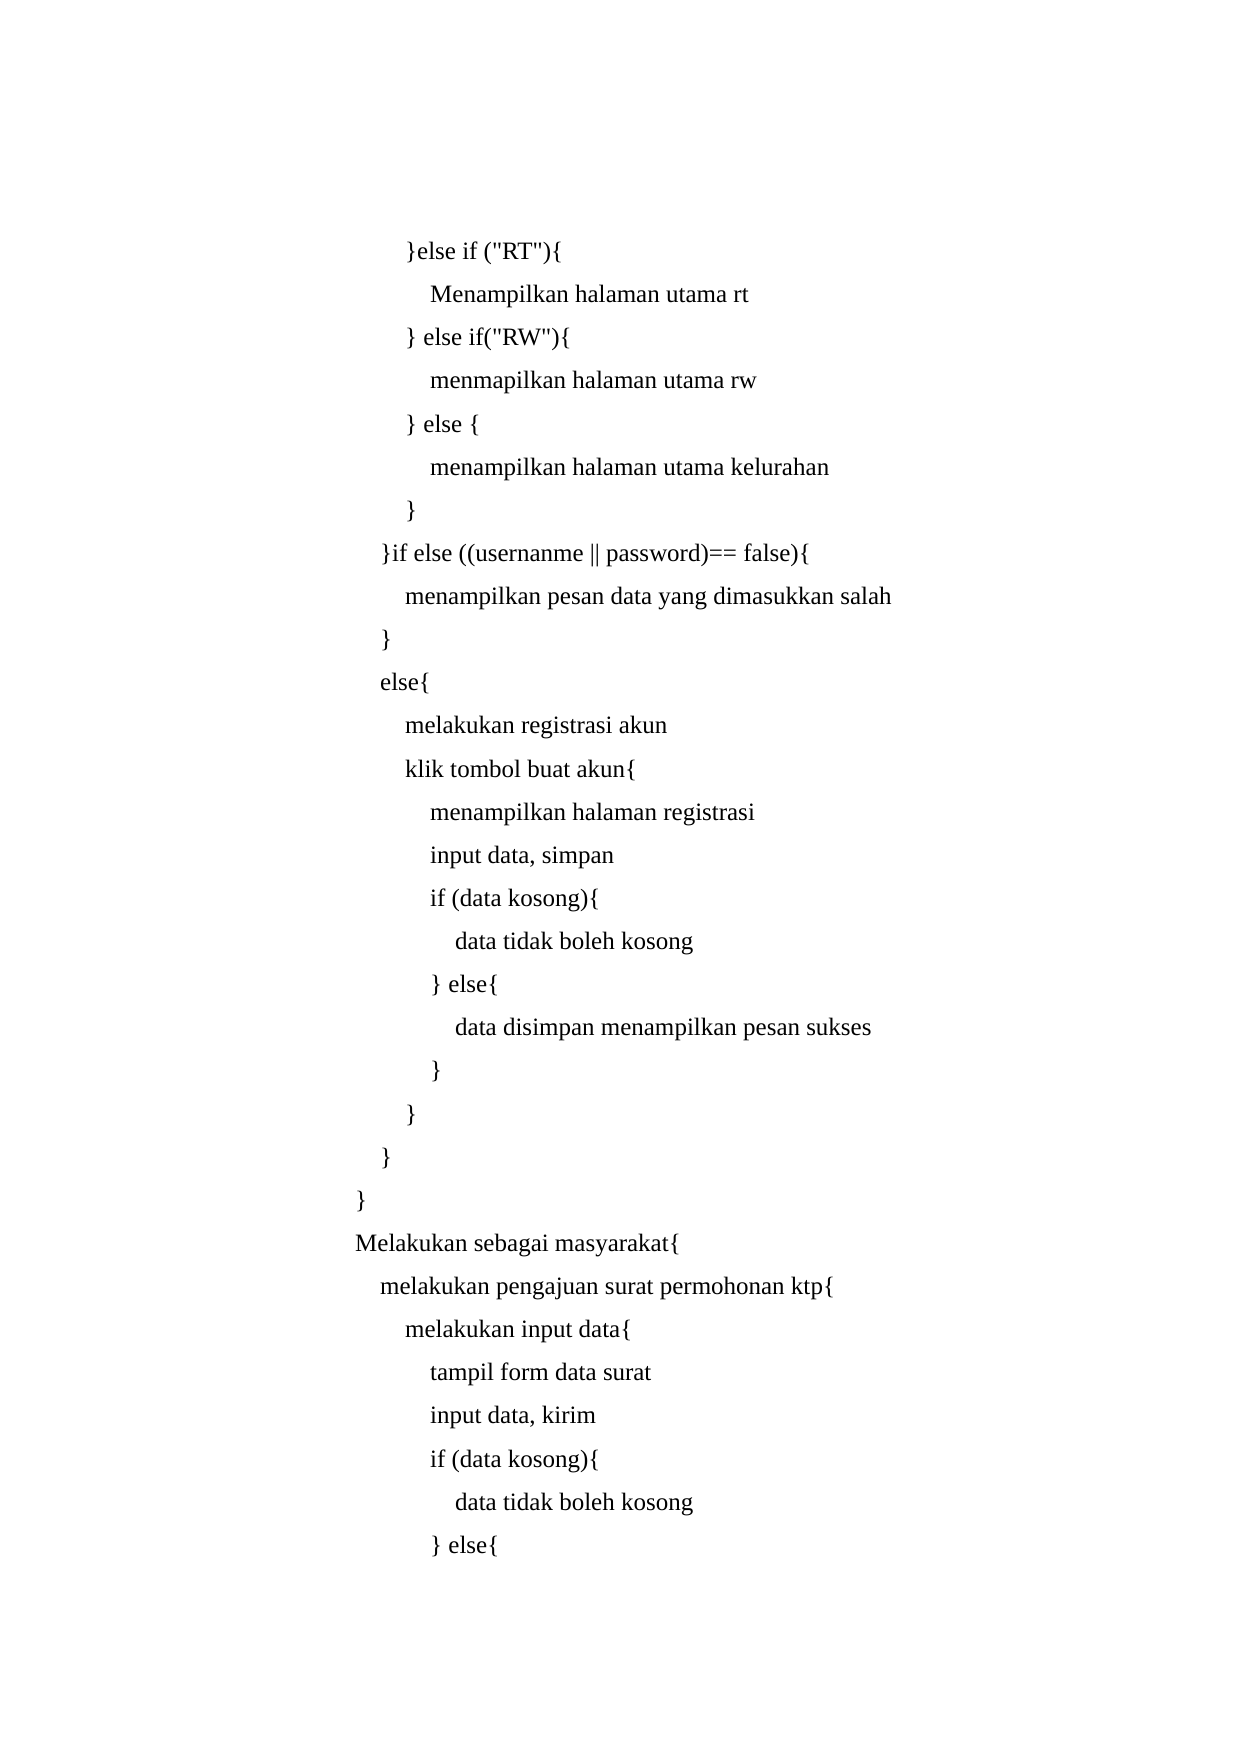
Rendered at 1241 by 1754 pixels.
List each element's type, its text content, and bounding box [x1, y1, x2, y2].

text }else if ("RT"){ [330, 236, 1063, 265]
text }if else ((usernanme || password)== false){ [330, 538, 1063, 567]
text data tidak boleh kosong [330, 1487, 1063, 1516]
text menampilkan pesan data yang dimasukkan salah [330, 581, 1063, 610]
text melakukan registrasi akun [330, 711, 1063, 739]
text menampilkan halaman utama kelurahan [330, 452, 1063, 481]
text } [330, 1099, 1063, 1127]
text menmapilkan halaman utama rw [330, 366, 1063, 394]
text Menampilkan halaman utama rt [330, 279, 1063, 308]
text } [330, 1142, 1063, 1171]
text Melakukan sebagai masyarakat{ [330, 1228, 1063, 1257]
text } else { [330, 409, 1063, 437]
text } [330, 495, 1063, 524]
text melakukan pengajuan surat permohonan ktp{ [330, 1271, 1063, 1300]
text klik tombol buat akun{ [330, 754, 1063, 782]
text } else{ [330, 969, 1063, 998]
text if (data kosong){ [330, 883, 1063, 912]
text data disimpan menampilkan pesan sukses [330, 1012, 1063, 1041]
text else{ [330, 667, 1063, 696]
text melakukan input data{ [330, 1314, 1063, 1343]
text } [330, 624, 1063, 653]
text input data, simpan [330, 840, 1063, 869]
text if (data kosong){ [330, 1444, 1063, 1472]
text data tidak boleh kosong [330, 926, 1063, 955]
text } else{ [330, 1530, 1063, 1559]
text } [330, 1185, 1063, 1214]
text tampil form data surat [330, 1357, 1063, 1386]
text input data, kirim [330, 1401, 1063, 1429]
text } else if("RW"){ [330, 322, 1063, 351]
text menampilkan halaman registrasi [330, 797, 1063, 826]
text } [330, 1056, 1063, 1084]
